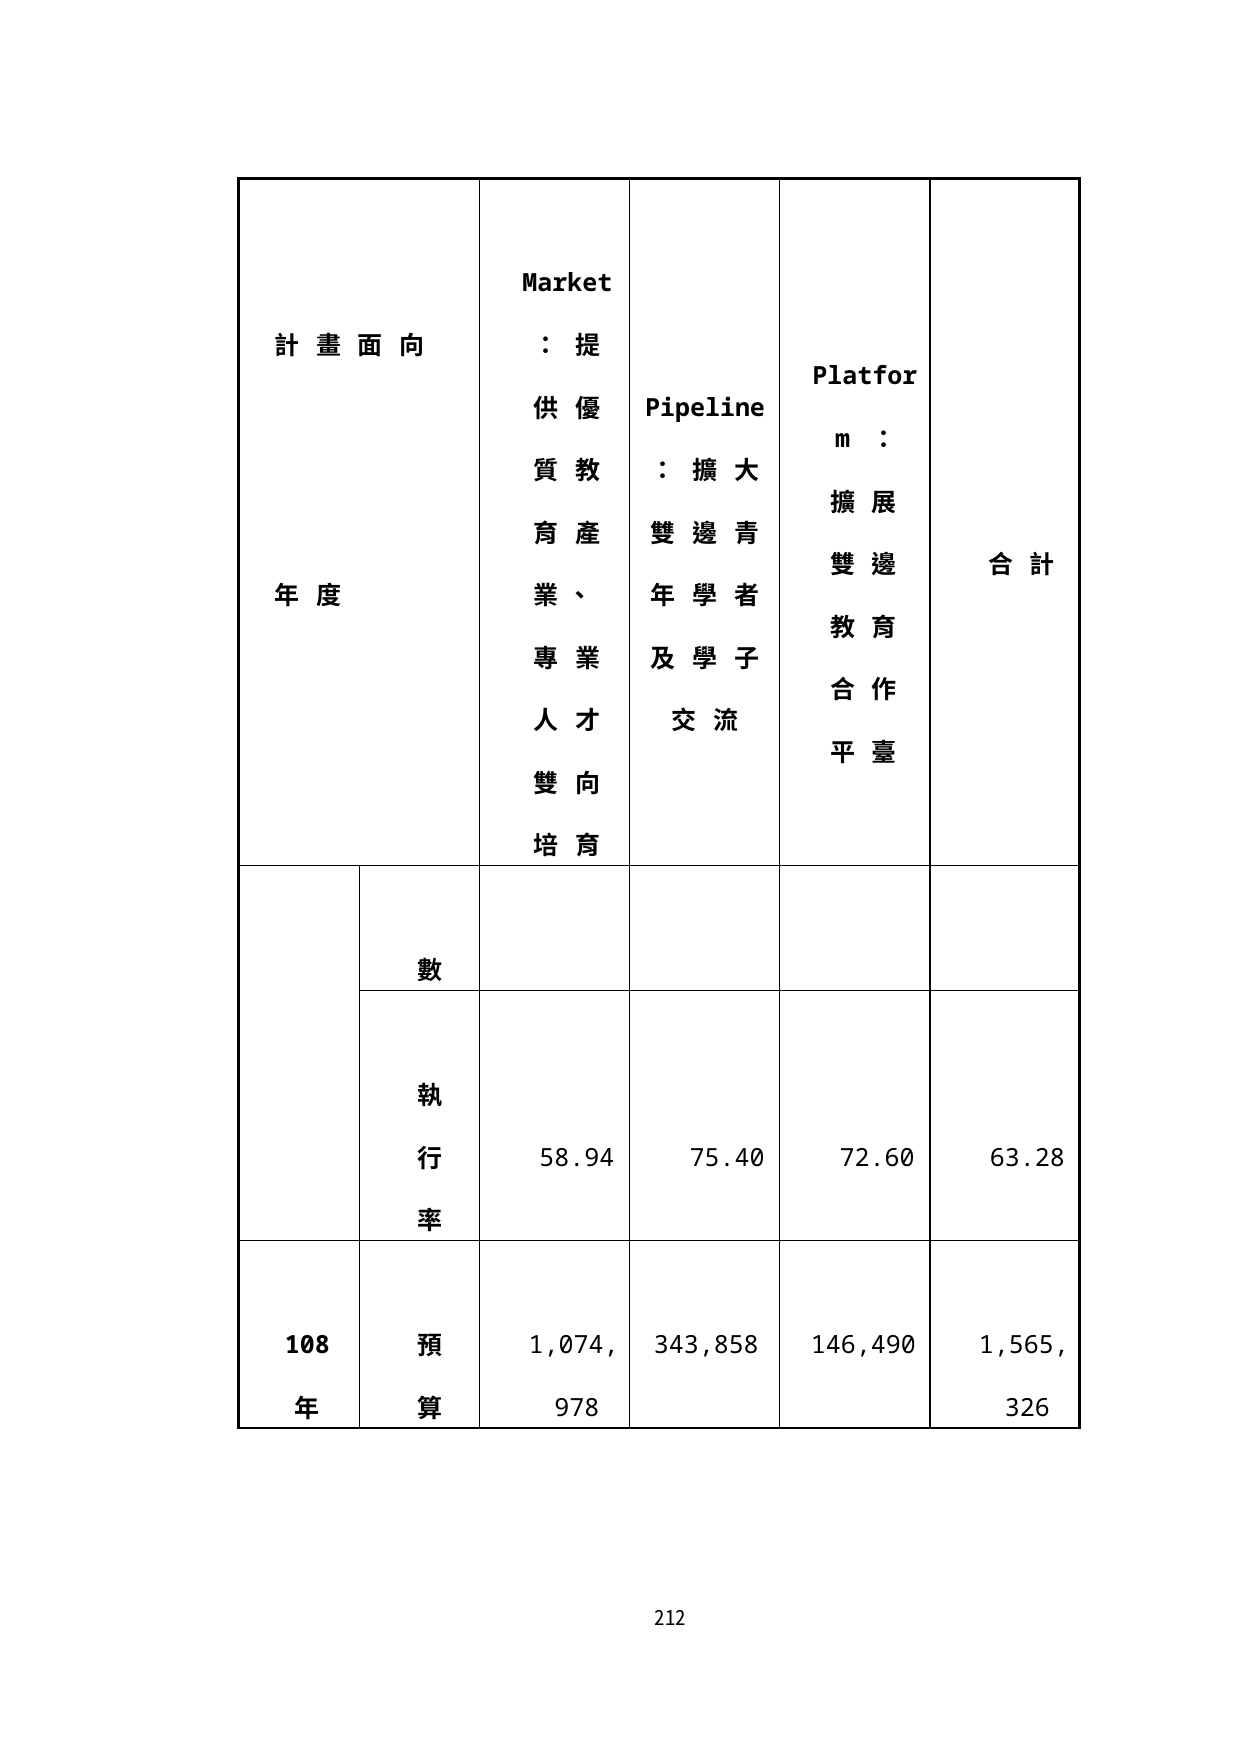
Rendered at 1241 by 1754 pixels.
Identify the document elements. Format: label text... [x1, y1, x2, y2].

table_header Platform：擴展雙邊教育合作平臺 [780, 180, 929, 865]
table_cell 1,074,978 [480, 1241, 629, 1427]
table_header Market：提供優質教育產業、專業人才雙向培育 [480, 180, 629, 865]
table_cell 146,490 [780, 1241, 929, 1427]
table_cell 108年 [240, 1241, 359, 1427]
table_header Pipeline：擴大雙邊青年學者及學子交流 [630, 180, 779, 865]
table_cell [931, 866, 1078, 990]
table_cell 343,858 [630, 1241, 779, 1427]
table_cell [480, 866, 629, 990]
table_cell 72.60 [780, 991, 929, 1240]
table_header 合計 [931, 180, 1078, 865]
table_cell [630, 866, 779, 990]
table_cell 75.40 [630, 991, 779, 1240]
table_cell [240, 866, 359, 1240]
table_cell 預算 [360, 1241, 479, 1427]
table_cell 1,565,326 [931, 1241, 1078, 1427]
table_cell 數 [360, 866, 479, 990]
table_cell [780, 866, 929, 990]
table_cell 63.28 [931, 991, 1078, 1240]
table_cell 執行率 [360, 991, 479, 1240]
table_cell 58.94 [480, 991, 629, 1240]
table_header 計畫面向 年度 [240, 180, 479, 865]
